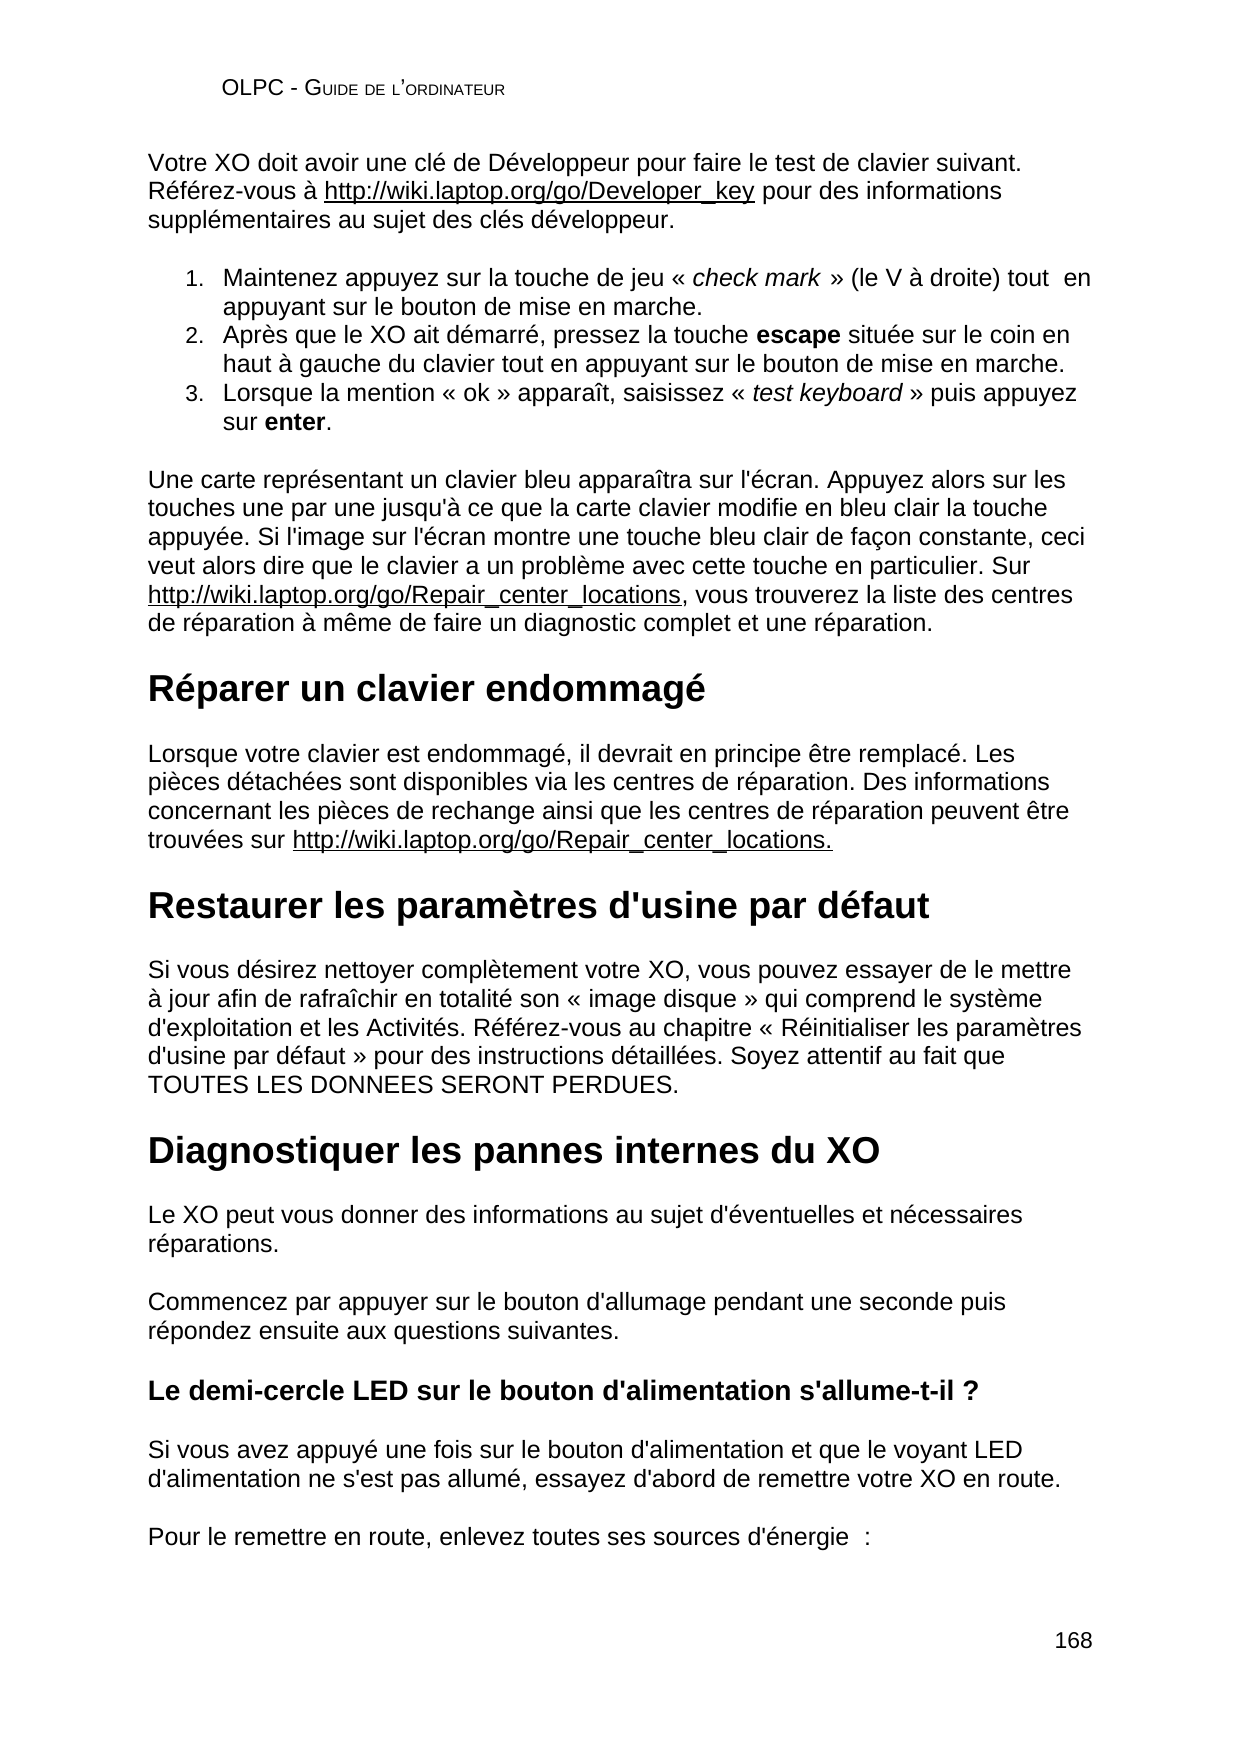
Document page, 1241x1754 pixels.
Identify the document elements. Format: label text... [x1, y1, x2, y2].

list Maintenez appuyez sur la touche de jeu « check mark » (le V à droite) tout en appuyant sur le bouton de mise en marche. [185, 263, 1092, 321]
text Diagnostiquer les pannes internes du XO [148, 1128, 1092, 1171]
text Le demi-cercle LED sur le bouton d'alimentation s'allume-t-il ? [148, 1374, 1092, 1406]
text Le XO peut vous donner des informations au sujet d'éventuelles et nécessaires réparations. [148, 1200, 1092, 1258]
text Si vous désirez nettoyer complètement votre XO, vous pouvez essayer de le mettre à jour afin de rafraîchir en totalité son « image disque » qui comprend le système d'exploitation et les Activités. Référez-vous au chapitre « Réinitialiser les paramètres d'usine par défaut » pour des instructions détaillées. Soyez attentif au fait que TOUTES LES DONNEES SERONT PERDUES. [148, 955, 1092, 1099]
text Pour le remettre en route, enlevez toutes ses sources d'énergie : [148, 1522, 1092, 1551]
text Une carte représentant un clavier bleu apparaîtra sur l'écran. Appuyez alors sur les touches une par une jusqu'à ce que la carte clavier modifie en bleu clair la touche appuyée. Si l'image sur l'écran montre une touche bleu clair de façon constante, ceci veut alors dire que le clavier a un problème avec cette touche en particulier. Sur http://wiki.laptop.org/go/Repair_center_locations, vous trouverez la liste des centres de réparation à même de faire un diagnostic complet et une réparation. [148, 465, 1092, 637]
text Commencez par appuyer sur le bouton d'allumage pendant une seconde puis répondez ensuite aux questions suivantes. [148, 1287, 1092, 1344]
text Votre XO doit avoir une clé de Développeur pour faire le test de clavier suivant. Référez-vous à http://wiki.laptop.org/go/Developer_key pour des informations supplémentaires au sujet des clés développeur. [148, 148, 1092, 234]
text Si vous avez appuyé une fois sur le bouton d'alimentation et que le voyant LED d'alimentation ne s'est pas allumé, essayez d'abord de remettre votre XO en route. [148, 1435, 1092, 1493]
text Réparer un clavier endommagé [148, 666, 1092, 709]
list Lorsque la mention « ok » apparaît, saisissez « test keyboard » puis appuyez sur enter. [185, 378, 1092, 436]
list Après que le XO ait démarré, pressez la touche escape située sur le coin en haut à gauche du clavier tout en appuyant sur le bouton de mise en marche. [185, 321, 1092, 378]
text Lorsque votre clavier est endommagé, il devrait en principe être remplacé. Les pièces détachées sont disponibles via les centres de réparation. Des informations concernant les pièces de rechange ainsi que les centres de réparation peuvent être trouvées sur http://wiki.laptop.org/go/Repair_center_locations. [148, 739, 1092, 854]
text Restaurer les paramètres d'usine par défaut [148, 883, 1092, 926]
